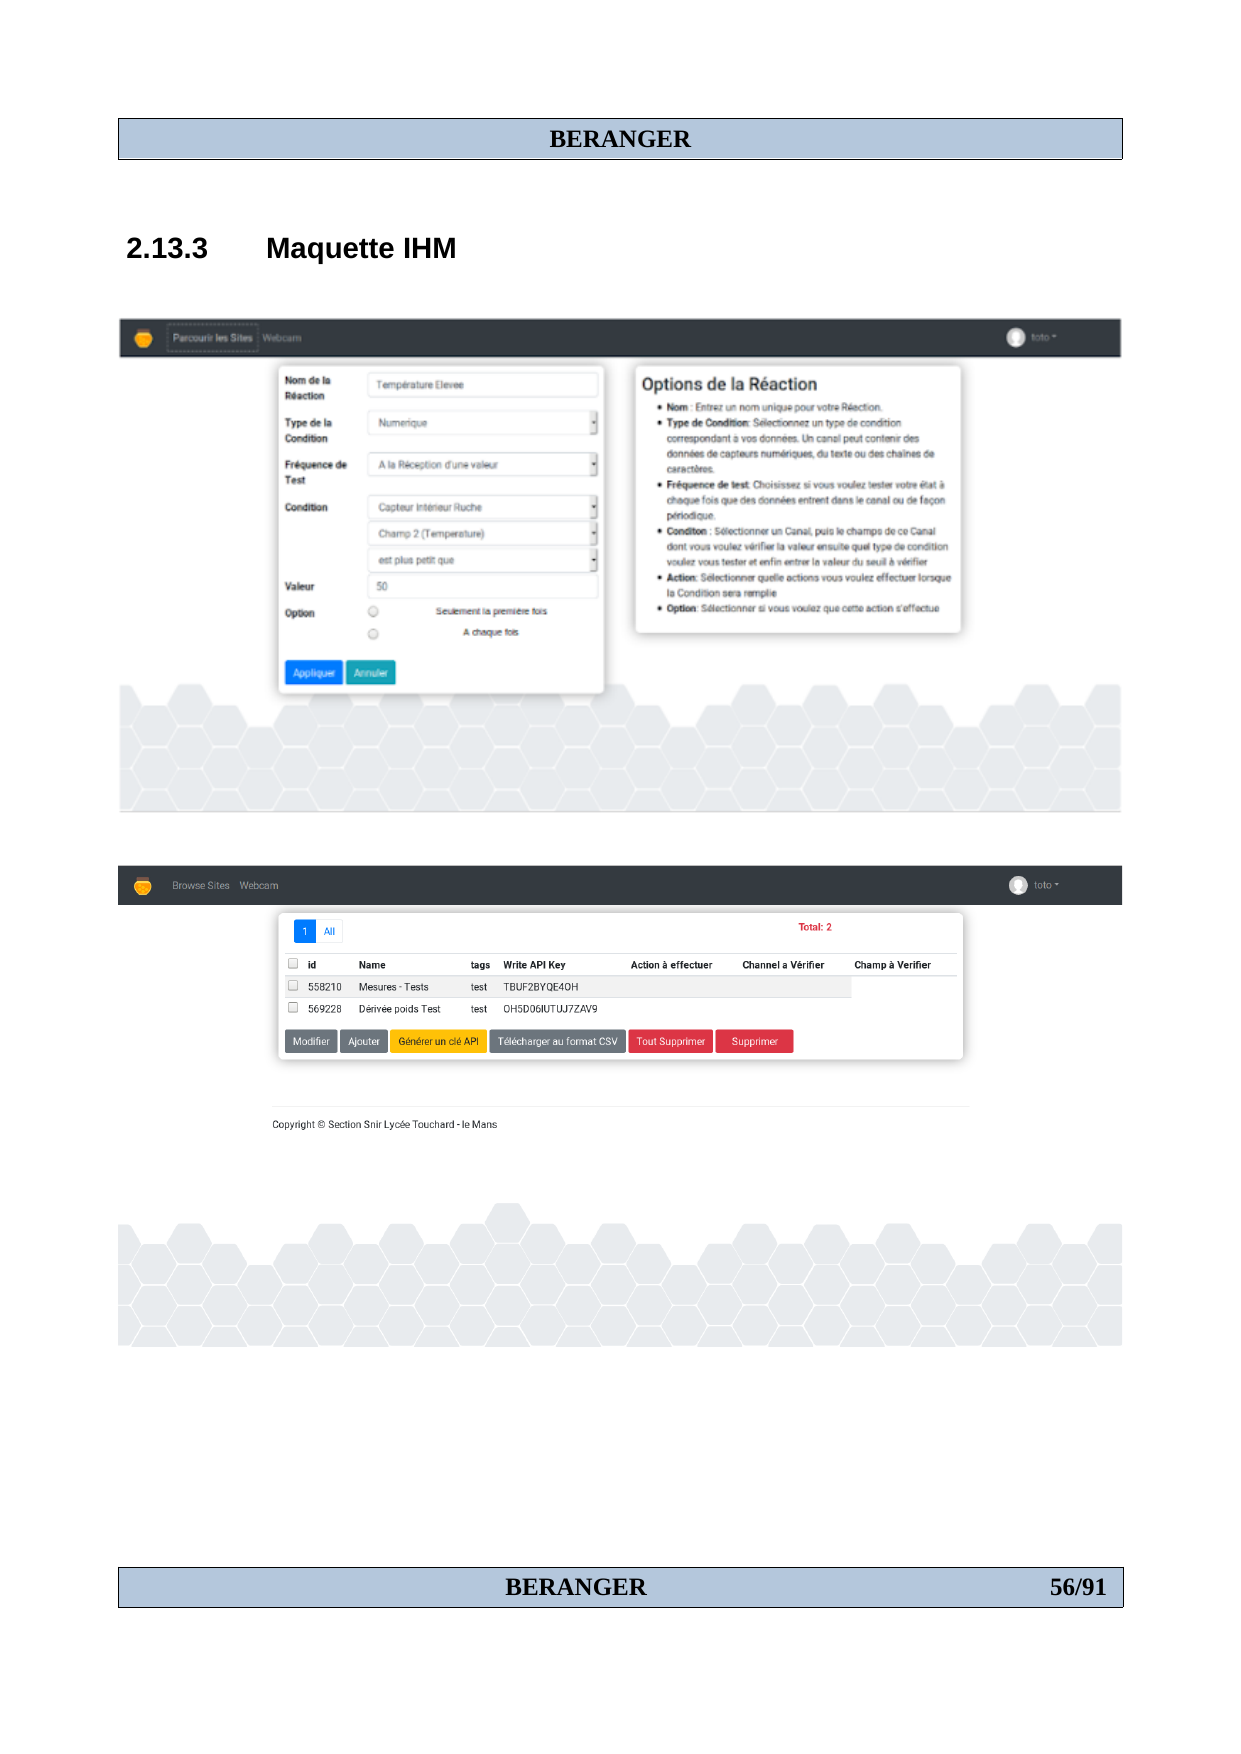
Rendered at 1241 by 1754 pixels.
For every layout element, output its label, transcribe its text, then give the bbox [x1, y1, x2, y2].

picture [118, 317, 1123, 814]
picture [118, 865, 1123, 1347]
subtitle Maquette IHM [118, 231, 1122, 265]
